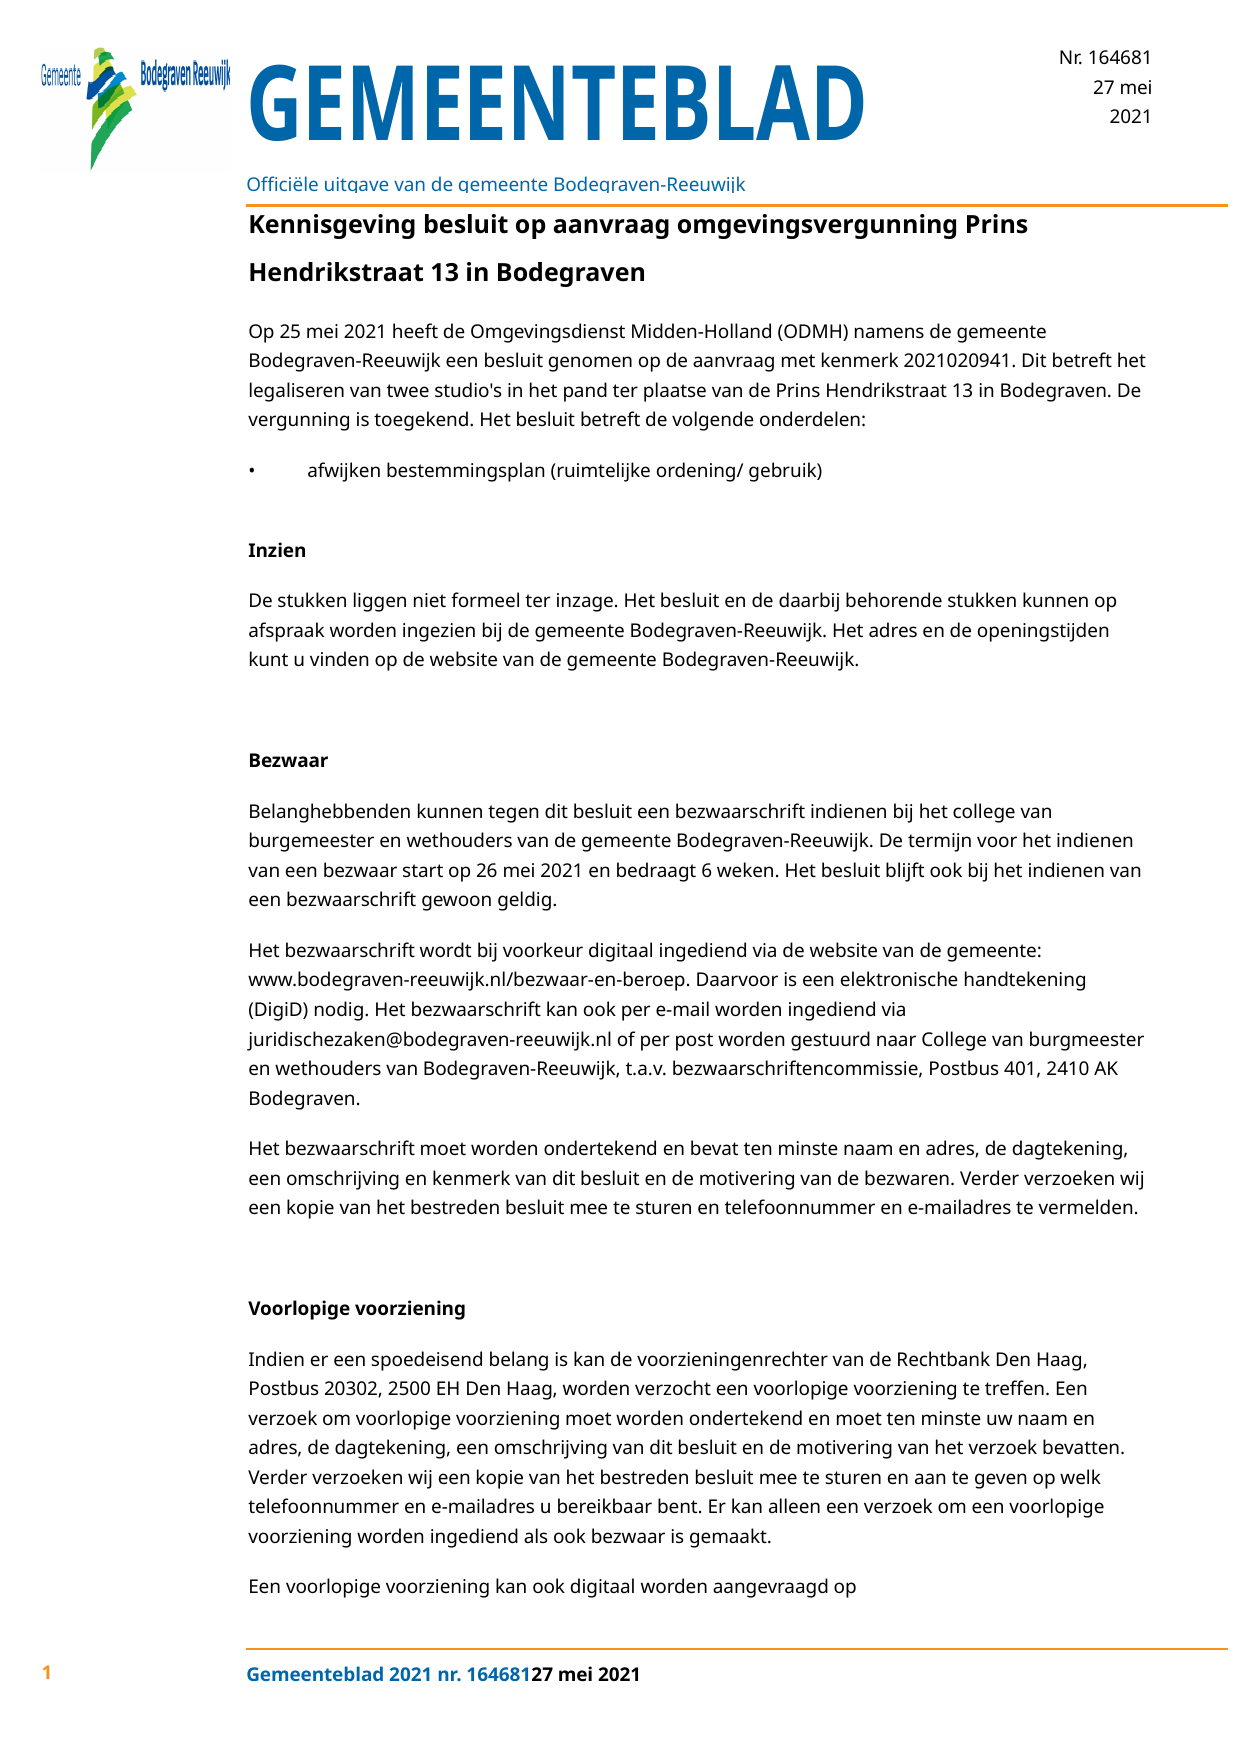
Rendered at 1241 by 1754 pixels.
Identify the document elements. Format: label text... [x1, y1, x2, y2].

list afwijken bestemmingsplan (ruimtelijke ordening/ gebruik) [248, 457, 1152, 483]
text Bezwaar [248, 747, 1152, 773]
text Een voorlopige voorziening kan ook digitaal worden aangevraagd op [248, 1574, 1152, 1599]
text Het bezwaarschrift moet worden ondertekend en bevat ten minste naam en adres, de dagtekening, een omschrijving en kenmerk van dit besluit en de motivering van de bezwaren. Verder verzoeken wij een kopie van het bestreden besluit mee te sturen en telefoonnummer en e-mailadres te vermelden. [248, 1135, 1152, 1220]
text Indien er een spoedeisend belang is kan de voorzieningenrechter van de Rechtbank Den Haag, Postbus 20302, 2500 EH Den Haag, worden verzocht een voorlopige voorziening te treffen. Een verzoek om voorlopige voorziening moet worden ondertekend en moet ten minste uw naam en adres, de dagtekening, een omschrijving van dit besluit en de motivering van het verzoek bevatten. Verder verzoeken wij een kopie van het bestreden besluit mee te sturen en aan te geven op welk telefoonnummer en e-mailadres u bereikbaar bent. Er kan alleen een verzoek om een voorlopige voorziening worden ingediend als ook bezwaar is gemaakt. [248, 1346, 1152, 1549]
text Het bezwaarschrift wordt bij voorkeur digitaal ingediend via de website van de gemeente: www.bodegraven-reeuwijk.nl/bezwaar-en-beroep. Daarvoor is een elektronische handtekening (DigiD) nodig. Het bezwaarschrift kan ook per e-mail worden ingediend via juridischezaken@bodegraven-reeuwijk.nl of per post worden gestuurd naar College van burgmeester en wethouders van Bodegraven-Reeuwijk, t.a.v. bezwaarschriftencommissie, Postbus 401, 2410 AK Bodegraven. [248, 937, 1152, 1111]
text De stukken liggen niet formeel ter inzage. Het besluit en de daarbij behorende stukken kunnen op afspraak worden ingezien bij de gemeente Bodegraven-Reeuwijk. Het adres en de openingstijden kunt u vinden op de website van de gemeente Bodegraven-Reeuwijk. [248, 587, 1152, 672]
text Voorlopige voorziening [248, 1295, 1152, 1321]
picture [41, 47, 231, 172]
text Belanghebbenden kunnen tegen dit besluit een bezwaarschrift indienen bij het college van burgemeester en wethouders van de gemeente Bodegraven-Reeuwijk. De termijn voor het indienen van een bezwaar start op 26 mei 2021 en bedraagt 6 weken. Het besluit blijft ook bij het indienen van een bezwaarschrift gewoon geldig. [248, 798, 1152, 912]
text Op 25 mei 2021 heeft de Omgevingsdienst Midden-Holland (ODMH) namens de gemeente Bodegraven-Reeuwijk een besluit genomen op de aanvraag met kenmerk 2021020941. Dit betreft het legaliseren van twee studio's in het pand ter plaatse van de Prins Hendrikstraat 13 in Bodegraven. De vergunning is toegekend. Het besluit betreft de volgende onderdelen: [248, 318, 1152, 432]
text Kennisgeving besluit op aanvraag omgevingsvergunning Prins Hendrikstraat 13 in Bodegraven [248, 207, 1152, 288]
text Inzien [248, 537, 1152, 563]
